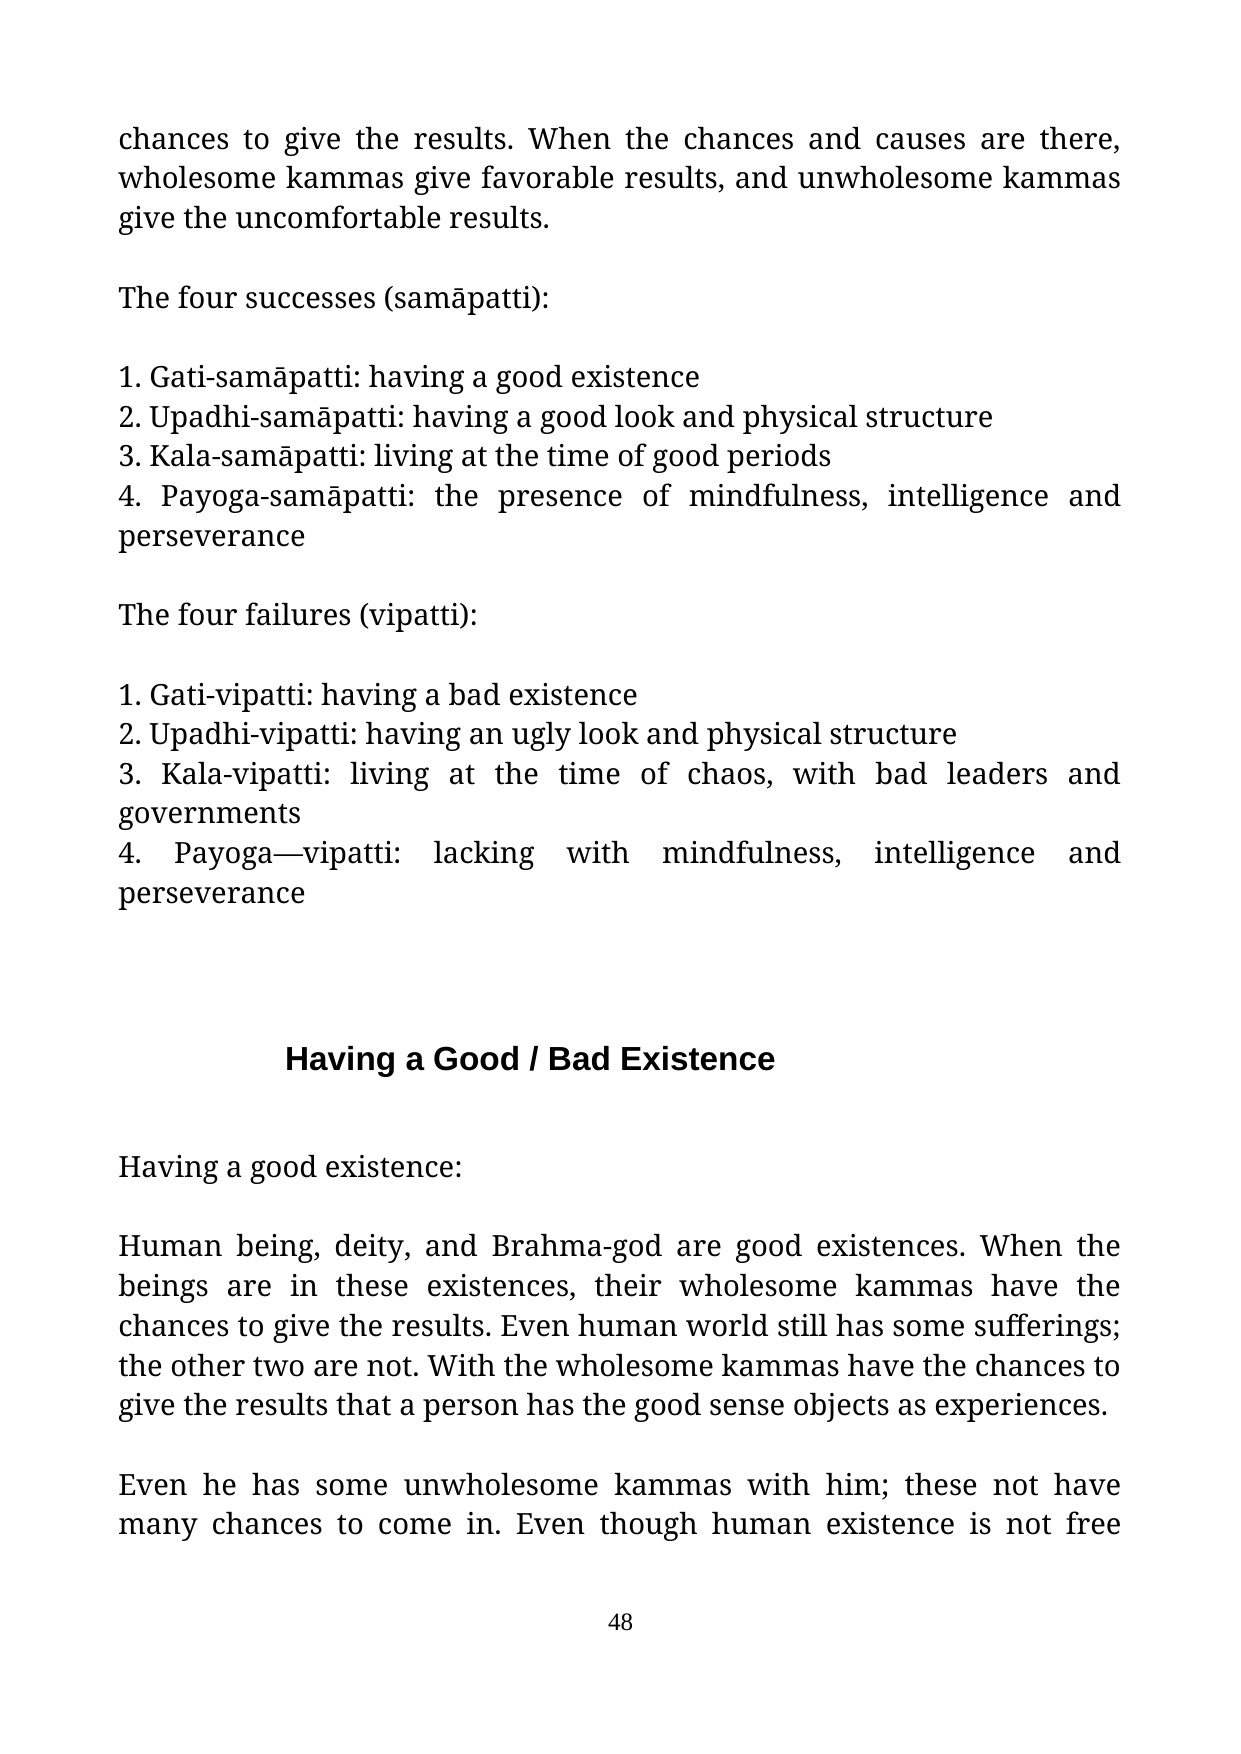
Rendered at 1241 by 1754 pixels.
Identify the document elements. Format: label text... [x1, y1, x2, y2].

text 4. Payoga-samāpatti: the presence of mindfulness, intelligence and perseverance [118, 475, 1122, 555]
text The four failures (vipatti): [118, 555, 1122, 674]
text 1. Gati-samāpatti: having a good existence 2. Upadhi-samāpatti: having a good look and physical structure [118, 356, 1122, 436]
text 4. Payoga—vipatti: lacking with mindfulness, intelligence and perseverance [118, 832, 1122, 912]
text Having a good existence: [118, 1146, 1122, 1186]
text 3. Kala-samāpatti: living at the time of good periods [118, 436, 1122, 475]
text Human being, deity, and Brahma-god are good existences. When the beings are in these existences, their wholesome kammas have the chances to give the results. Even human world still has some sufferings; the other two are not. With the wholesome kammas have the chances to give the results that a person has the good sense objects as experiences. Even he has some unwholesome kammas with him; these not have many chances to come in. Even though human existence is not free [118, 1186, 1122, 1543]
subtitle Having a Good / Bad Existence [118, 1039, 942, 1077]
text chances to give the results. When the chances and causes are there, wholesome kammas give favorable results, and unwholesome kammas give the uncomfortable results. The four successes (samāpatti): [118, 118, 1122, 356]
text 1. Gati-vipatti: having a bad existence 2. Upadhi-vipatti: having an ugly look and physical structure 3. Kala-vipatti: living at the time of chaos, with bad leaders and governments [118, 674, 1122, 832]
